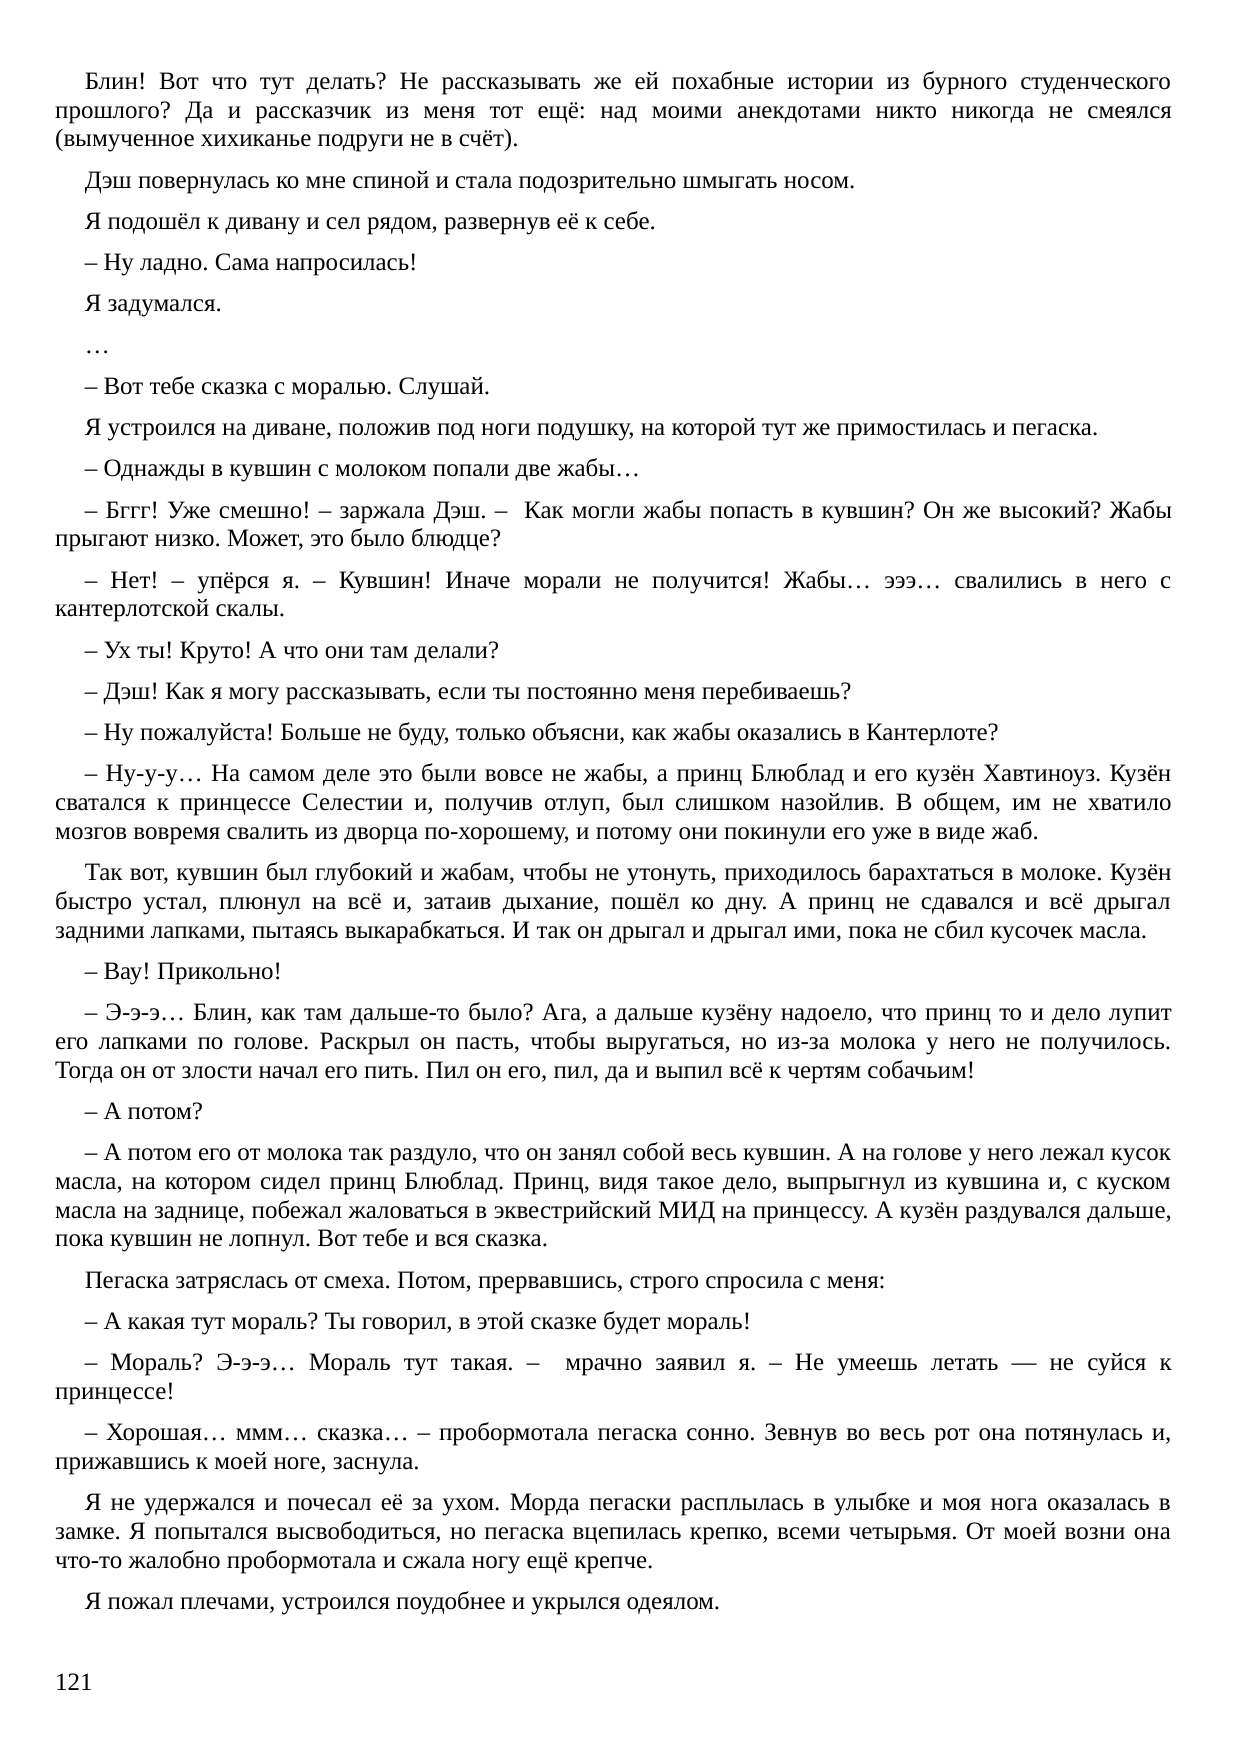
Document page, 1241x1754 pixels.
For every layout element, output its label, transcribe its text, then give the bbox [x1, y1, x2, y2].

text Я не удержался и почесал её за ухом. Морда пегаски расплылась в улыбке и моя нога оказалась в замке. Я попытался высвободиться, но пегаска вцепилась крепко, всеми четырьмя. От моей возни она что-то жалобно пробормотала и сжала ногу ещё крепче. [55, 1487, 1173, 1573]
text Я пожал плечами, устроился поудобнее и укрылся одеялом. [55, 1586, 1173, 1615]
text – Вот тебе сказка с моралью. Слушай. [55, 371, 1173, 400]
text … [55, 330, 1173, 358]
text – Однажды в кувшин с молоком попали две жабы… [55, 453, 1173, 482]
text – Бггг! Уже смешно! – заржала Дэш. – Как могли жабы попасть в кувшин? Он же высокий? Жабы прыгают низко. Может, это было блюдце? [55, 495, 1173, 552]
text – А какая тут мораль? Ты говорил, в этой сказке будет мораль! [55, 1306, 1173, 1335]
text – Ух ты! Круто! А что они там делали? [55, 635, 1173, 663]
text – А потом? [55, 1096, 1173, 1125]
text – Ну пожалуйста! Больше не буду, только объясни, как жабы оказались в Кантерлоте? [55, 717, 1173, 746]
text Я подошёл к дивану и сел рядом, развернув её к себе. [55, 206, 1173, 235]
text – Ну ладно. Сама напросилась! [55, 247, 1173, 276]
text Я устроился на диване, положив под ноги подушку, на которой тут же примостилась и пегаска. [55, 412, 1173, 441]
text Я задумался. [55, 288, 1173, 317]
text Блин! Вот что тут делать? Не рассказывать же ей похабные истории из бурного студенческого прошлого? Да и рассказчик из меня тот ещё: над моими анекдотами никто никогда не смеялся (вымученное хихиканье подруги не в счёт). [55, 66, 1173, 152]
text – Дэш! Как я могу рассказывать, если ты постоянно меня перебиваешь? [55, 676, 1173, 705]
text Пегаска затряслась от смеха. Потом, прервавшись, строго спросила с меня: [55, 1265, 1173, 1293]
text Дэш повернулась ко мне спиной и стала подозрительно шмыгать носом. [55, 165, 1173, 193]
text – Нет! – упёрся я. – Кувшин! Иначе морали не получится! Жабы… эээ… свалились в него с кантерлотской скалы. [55, 565, 1173, 622]
text – Хорошая… ммм… сказка… – пробормотала пегаска сонно. Зевнув во весь рот она потянулась и, прижавшись к моей ноге, заснула. [55, 1417, 1173, 1475]
text – Э-э-э… Блин, как там дальше-то было? Ага, а дальше кузёну надоело, что принц то и дело лупит его лапками по голове. Раскрыл он пасть, чтобы выругаться, но из-за молока у него не получилось. Тогда он от злости начал его пить. Пил он его, пил, да и выпил всё к чертям собачьим! [55, 997, 1173, 1083]
text – Вау! Прикольно! [55, 956, 1173, 985]
text – Мораль? Э-э-э… Мораль тут такая. – мрачно заявил я. – Не умеешь летать — не суйся к принцессе! [55, 1347, 1173, 1405]
text Так вот, кувшин был глубокий и жабам, чтобы не утонуть, приходилось барахтаться в молоке. Кузён быстро устал, плюнул на всё и, затаив дыхание, пошёл ко дну. А принц не сдавался и всё дрыгал задними лапками, пытаясь выкарабкаться. И так он дрыгал и дрыгал ими, пока не сбил кусочек масла. [55, 857, 1173, 943]
text – А потом его от молока так раздуло, что он занял собой весь кувшин. А на голове у него лежал кусок масла, на котором сидел принц Блюблад. Принц, видя такое дело, выпрыгнул из кувшина и, с куском масла на заднице, побежал жаловаться в эквестрийский МИД на принцессу. А кузён раздувался дальше, пока кувшин не лопнул. Вот тебе и вся сказка. [55, 1137, 1173, 1252]
text – Ну-у-у… На самом деле это были вовсе не жабы, а принц Блюблад и его кузён Хавтиноуз. Кузён сватался к принцессе Селестии и, получив отлуп, был слишком назойлив. В общем, им не хватило мозгов вовремя свалить из дворца по-хорошему, и потому они покинули его уже в виде жаб. [55, 758, 1173, 845]
